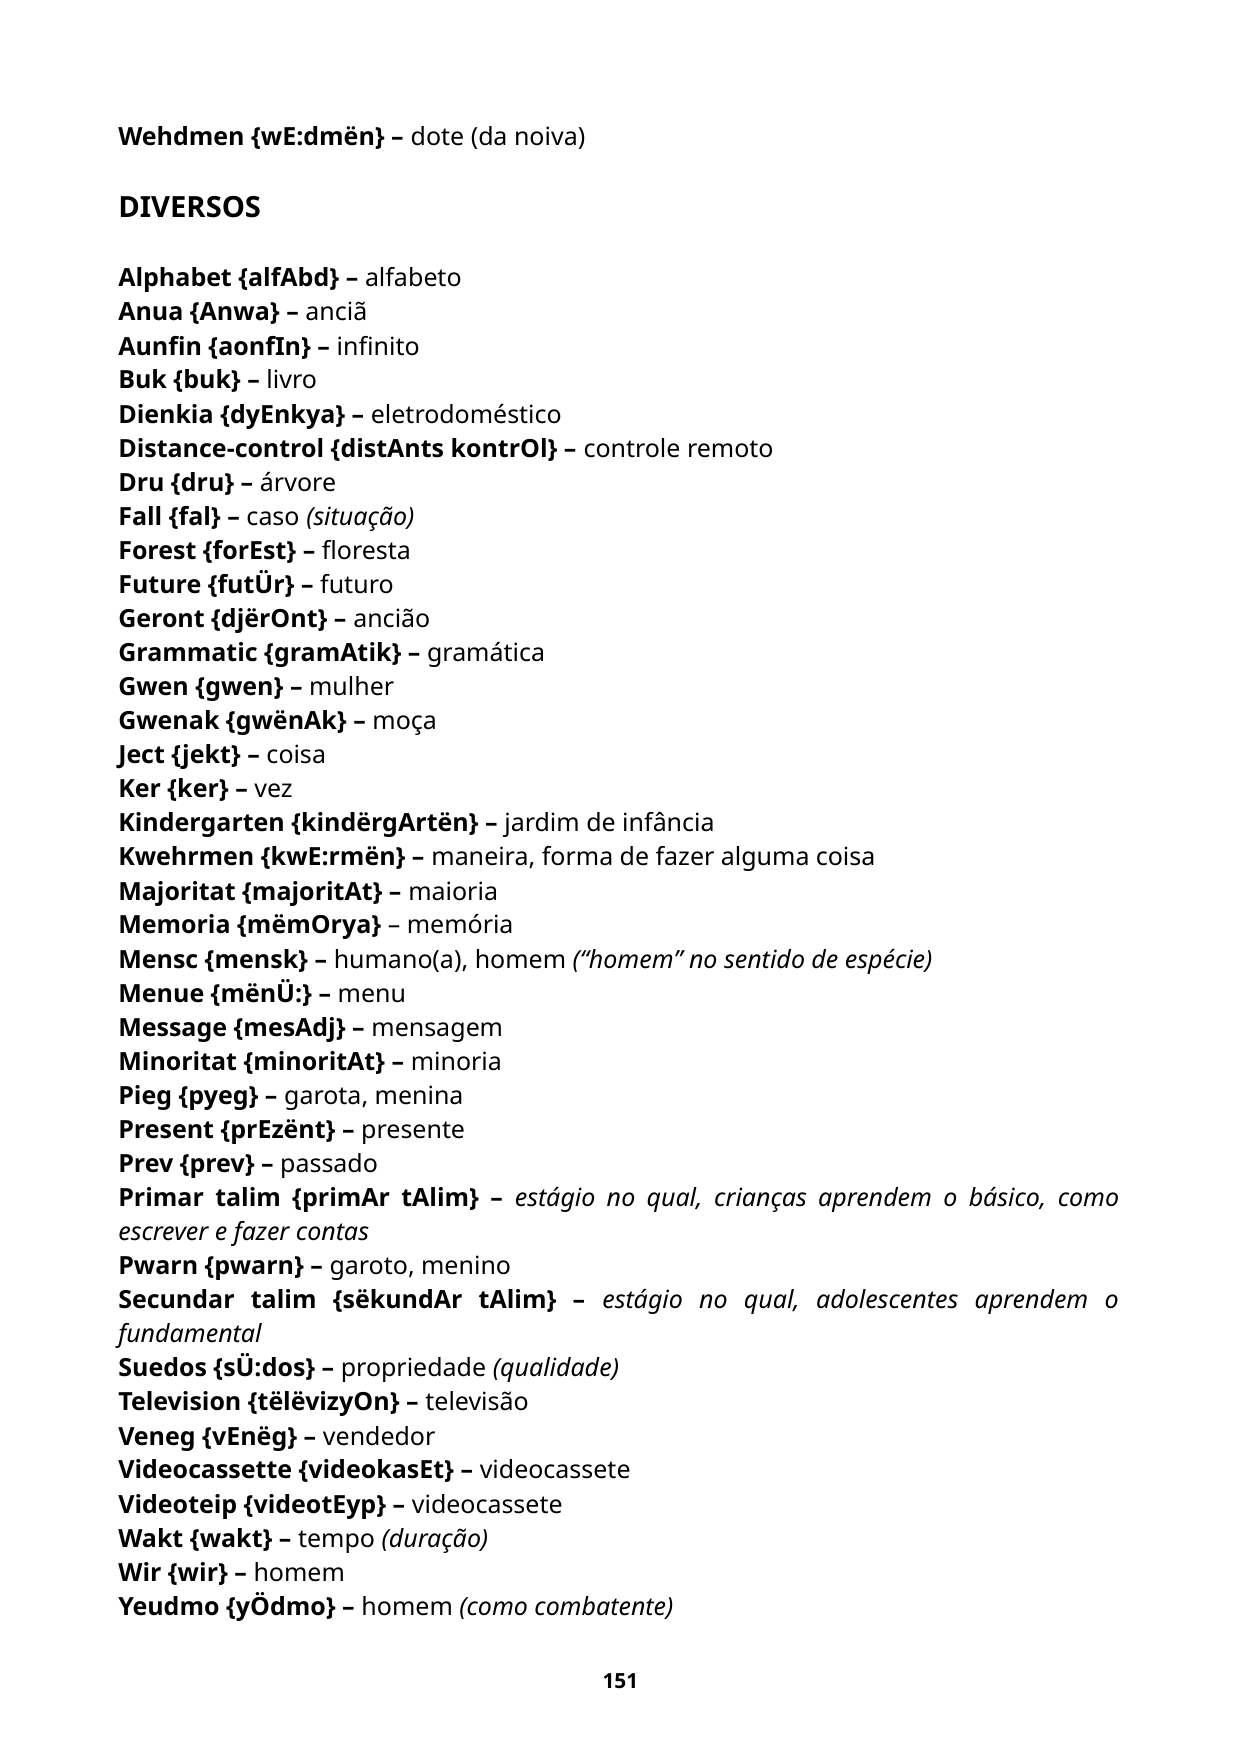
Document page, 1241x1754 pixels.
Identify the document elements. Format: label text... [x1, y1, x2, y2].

text Geront {djërOnt} – ancião [118, 601, 1122, 635]
text Memoria {mëmOrya} – memória [118, 907, 1122, 941]
text Future {futÜr} – futuro [118, 567, 1122, 601]
text Kwehrmen {kwE:rmën} – maneira, forma de fazer alguma coisa [118, 839, 1122, 873]
text Fall {fal} – caso (situação) [118, 498, 1122, 532]
text Minoritat {minoritAt} – minoria [118, 1043, 1122, 1077]
text Wakt {wakt} – tempo (duração) [118, 1520, 1122, 1554]
text Alphabet {alfAbd} – alfabeto [118, 260, 1122, 294]
text Present {prEzënt} – presente [118, 1112, 1122, 1146]
text Dienkia {dyEnkya} – eletrodoméstico [118, 396, 1122, 430]
text Television {tëlëvizyOn} – televisão [118, 1384, 1122, 1418]
text Anua {Anwa} – anciã [118, 294, 1122, 328]
text Veneg {vEnëg} – vendedor [118, 1418, 1122, 1452]
text Distance-control {distAnts kontrOl} – controle remoto [118, 430, 1122, 464]
text Aunfin {aonfIn} – infinito [118, 328, 1122, 362]
text Kindergarten {kindërgArtën} – jardim de infância [118, 805, 1122, 839]
text Message {mesAdj} – mensagem [118, 1009, 1122, 1043]
text Pwarn {pwarn} – garoto, menino [118, 1248, 1122, 1282]
text Forest {forEst} – floresta [118, 532, 1122, 567]
text Ker {ker} – vez [118, 771, 1122, 805]
text Majoritat {majoritAt} – maioria [118, 873, 1122, 907]
text Dru {dru} – árvore [118, 464, 1122, 498]
subtitle DIVERSOS [118, 186, 1122, 226]
text Mensc {mensk} – humano(a), homem (“homem” no sentido de espécie) [118, 941, 1122, 975]
text Videoteip {videotEyp} – videocassete [118, 1486, 1122, 1520]
text Yeudmo {yÖdmo} – homem (como combatente) [118, 1588, 1122, 1622]
text Wehdmen {wE:dmën} – dote (da noiva) [118, 118, 1122, 152]
text Grammatic {gramAtik} – gramática [118, 635, 1122, 669]
text Videocassette {videokasEt} – videocassete [118, 1452, 1122, 1486]
text Suedos {sÜ:dos} – propriedade (qualidade) [118, 1350, 1122, 1384]
text Gwen {gwen} – mulher [118, 669, 1122, 703]
text Gwenak {gwënAk} – moça [118, 703, 1122, 737]
text Menue {mënÜ:} – menu [118, 975, 1122, 1009]
text Ject {jekt} – coisa [118, 737, 1122, 771]
text Primar talim {primAr tAlim} – estágio no qual, crianças aprendem o básico, como escrever e fazer contas [118, 1180, 1122, 1248]
text Buk {buk} – livro [118, 362, 1122, 396]
text Prev {prev} – passado [118, 1146, 1122, 1180]
text Wir {wir} – homem [118, 1554, 1122, 1588]
text Pieg {pyeg} – garota, menina [118, 1077, 1122, 1112]
text Secundar talim {sëkundAr tAlim} – estágio no qual, adolescentes aprendem o fundamental [118, 1282, 1122, 1350]
